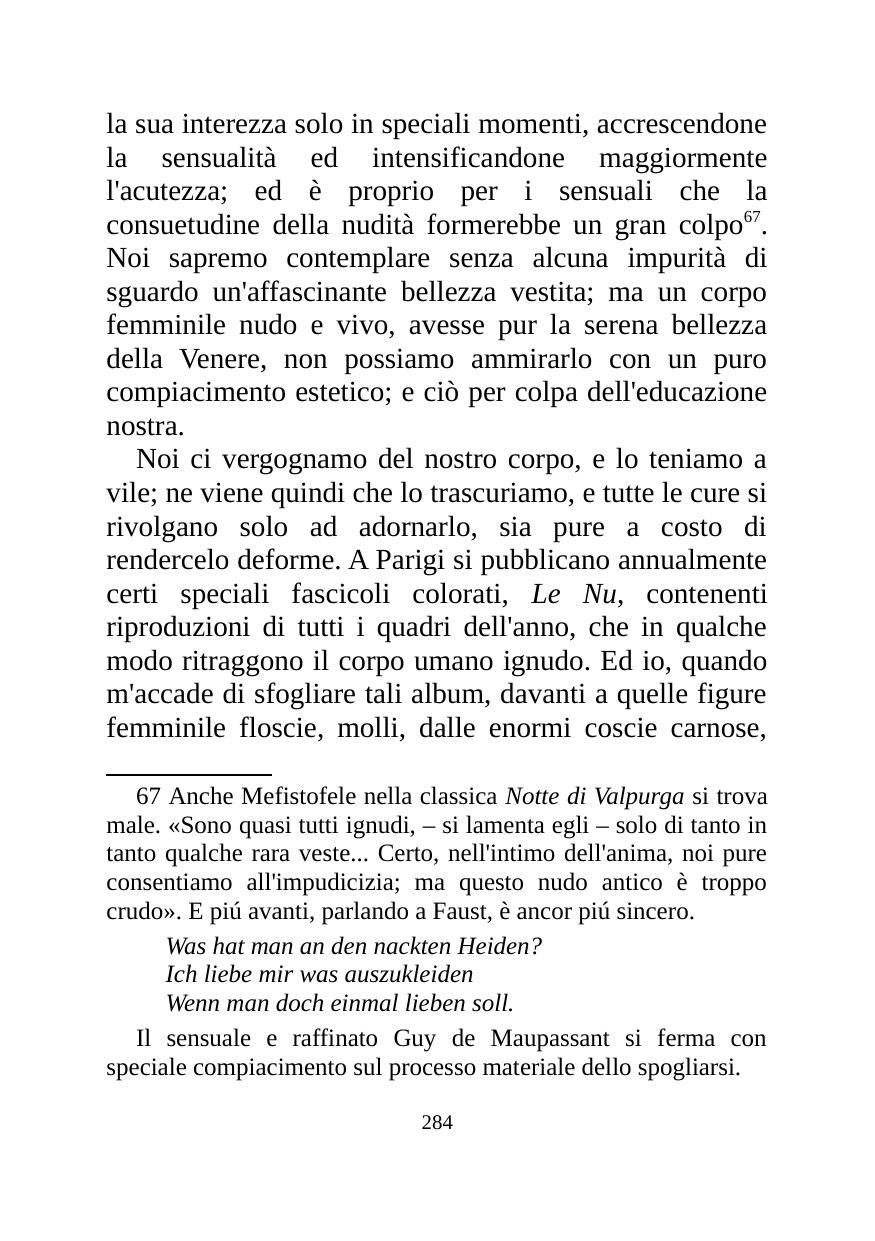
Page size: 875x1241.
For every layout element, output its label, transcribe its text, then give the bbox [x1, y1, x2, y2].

text Anche Mefistofele nella classica Notte di Valpurga si trova male. «Sono quasi tutti ignudi, – si lamenta egli – solo di tanto in tanto qualche rara veste... Certo, nell'intimo dell'anima, noi pure consentiamo all'impudicizia; ma questo nudo antico è troppo crudo». E piú avanti, parlando a Faust, è ancor piú sincero. [106, 781, 768, 925]
text Il sensuale e raffinato Guy de Maupassant si ferma con speciale compiacimento sul processo materiale dello spogliarsi. [106, 1023, 768, 1080]
text Noi ci vergognamo del nostro corpo, e lo teniamo a vile; ne viene quindi che lo trascuriamo, e tutte le cure si rivolgano solo ad adornarlo, sia pure a costo di rendercelo deforme. A Parigi si pubblicano annualmente certi speciali fascicoli colorati, Le Nu, contenenti riproduzioni di tutti i quadri dell'anno, che in qualche modo ritraggono il corpo umano ignudo. Ed io, quando m'accade di sfogliare tali album, davanti a quelle figure femminile floscie, molli, dalle enormi coscie carnose, [106, 442, 768, 743]
text Was hat man an den nackten Heiden? Ich liebe mir was auszukleiden Wenn man doch einmal lieben soll. [165, 931, 768, 1017]
text la sua interezza solo in speciali momenti, accrescendone la sensualità ed intensificandone maggiormente l'acutezza; ed è proprio per i sensuali che la consuetudine della nudità formerebbe un gran colpo. Noi sapremo contemplare senza alcuna impurità di sguardo un'affascinante bellezza vestita; ma un corpo femminile nudo e vivo, avesse pur la serena bellezza della Venere, non possiamo ammirarlo con un puro compiacimento estetico; e ciò per colpa dell'educazione nostra. [106, 106, 768, 442]
